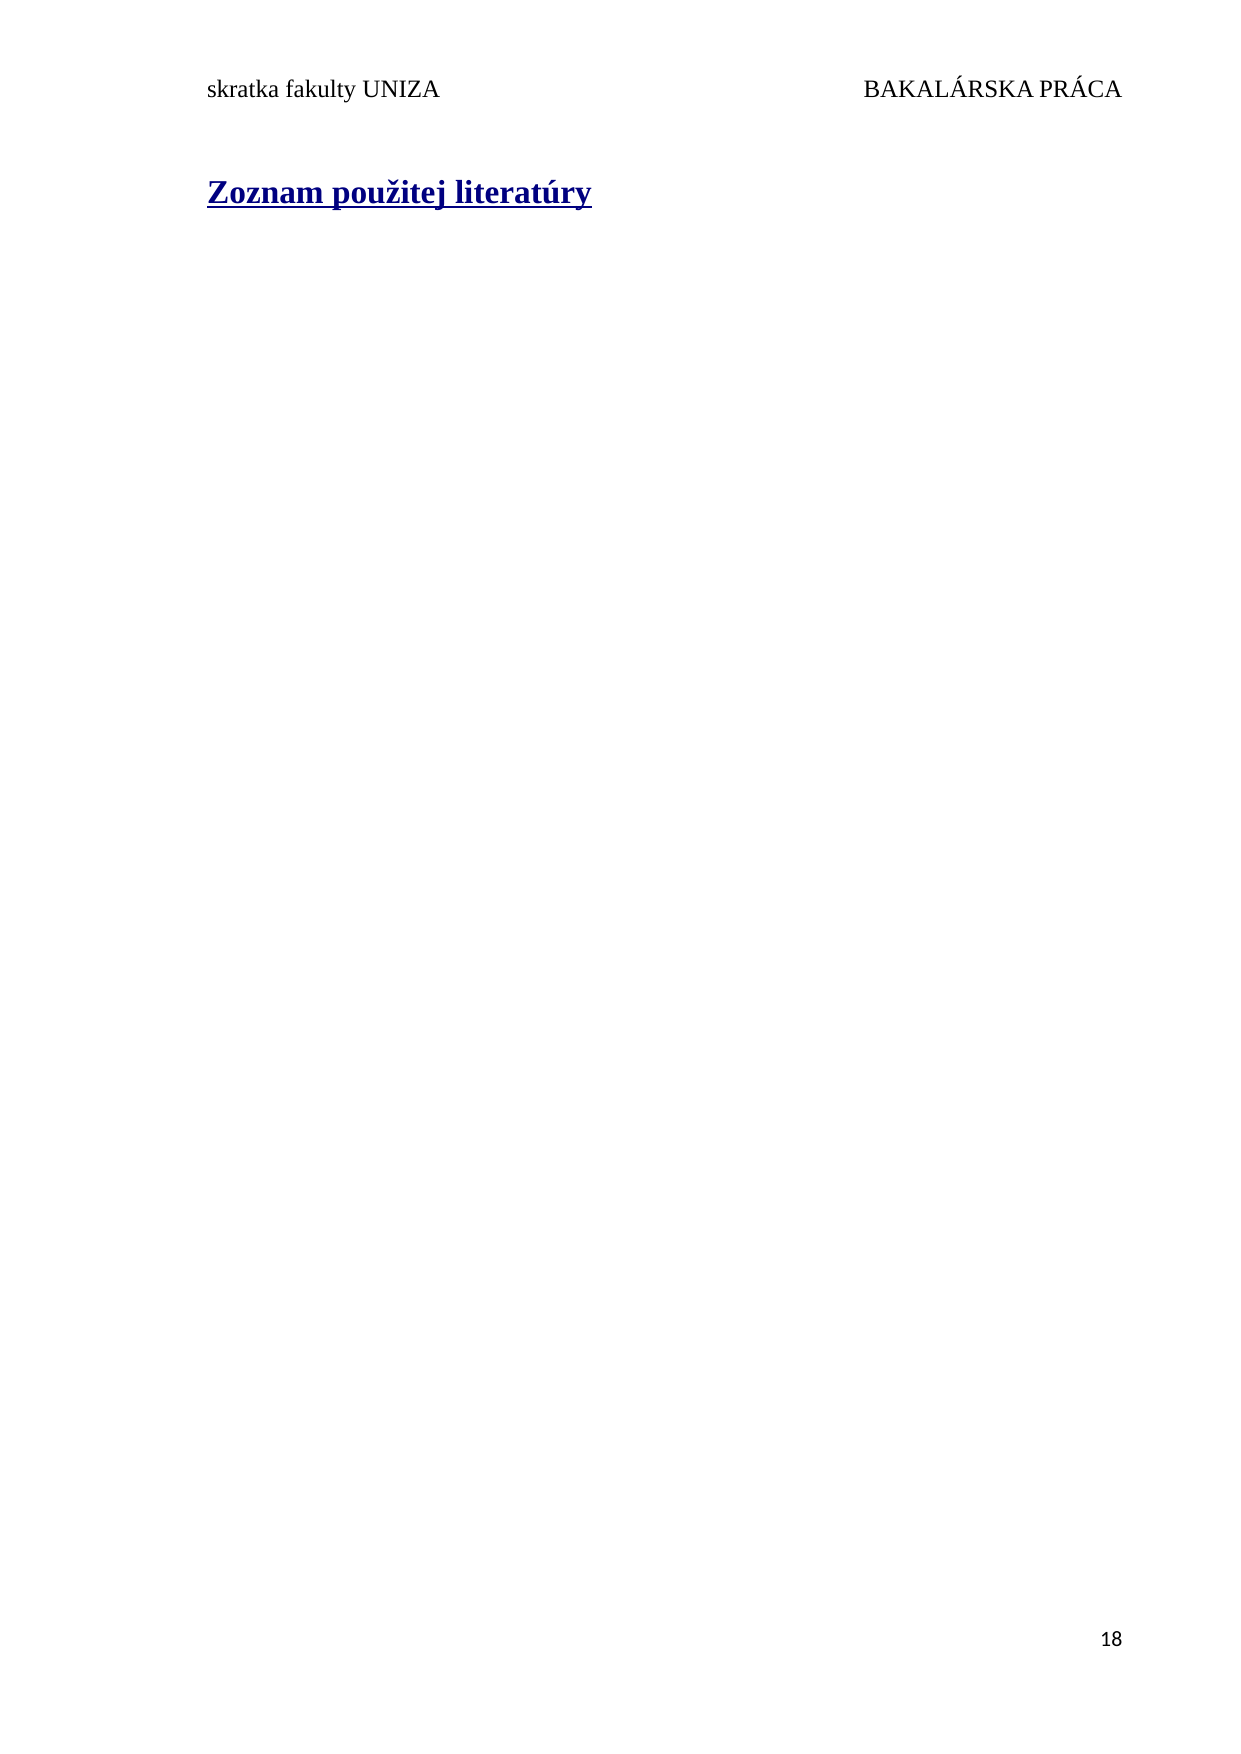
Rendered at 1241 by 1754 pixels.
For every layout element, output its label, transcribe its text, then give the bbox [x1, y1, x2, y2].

subtitle Zoznam použitej literatúry [207, 173, 1122, 211]
